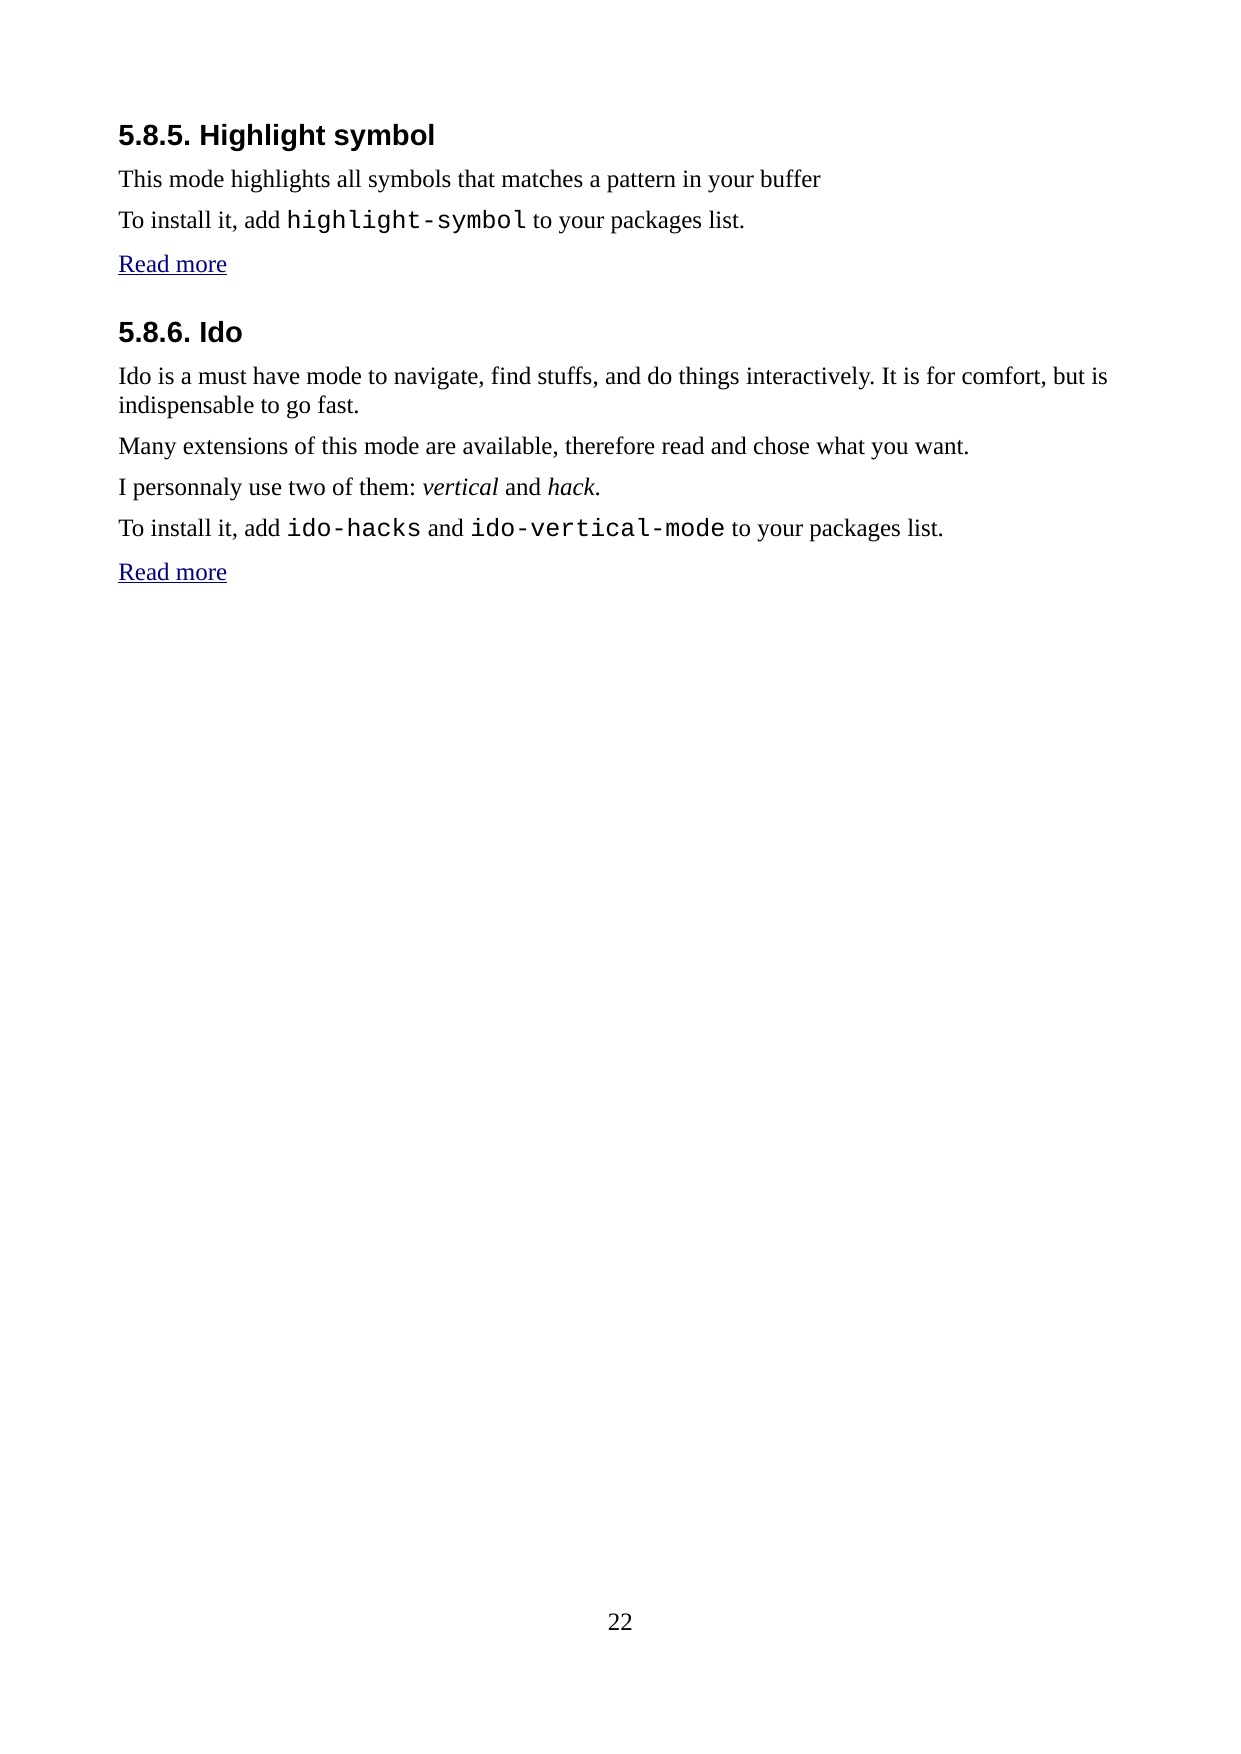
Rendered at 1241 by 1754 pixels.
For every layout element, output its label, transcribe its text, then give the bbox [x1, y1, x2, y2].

subtitle Ido [118, 315, 1122, 348]
subtitle Highlight symbol [118, 118, 1122, 152]
text To install it, add ido-hacks and ido-vertical-mode to your packages list. [118, 513, 1122, 544]
text Read more [118, 557, 1122, 586]
text Read more [118, 249, 1122, 277]
text To install it, add highlight-symbol to your packages list. [118, 205, 1122, 236]
text This mode highlights all symbols that matches a pattern in your buffer [118, 164, 1122, 193]
text I personnaly use two of them: vertical and hack. [118, 472, 1122, 501]
text Many extensions of this mode are available, therefore read and chose what you want. [118, 431, 1122, 460]
text Ido is a must have mode to navigate, find stuffs, and do things interactively. It is for comfort, but is indispensable to go fast. [118, 361, 1122, 418]
